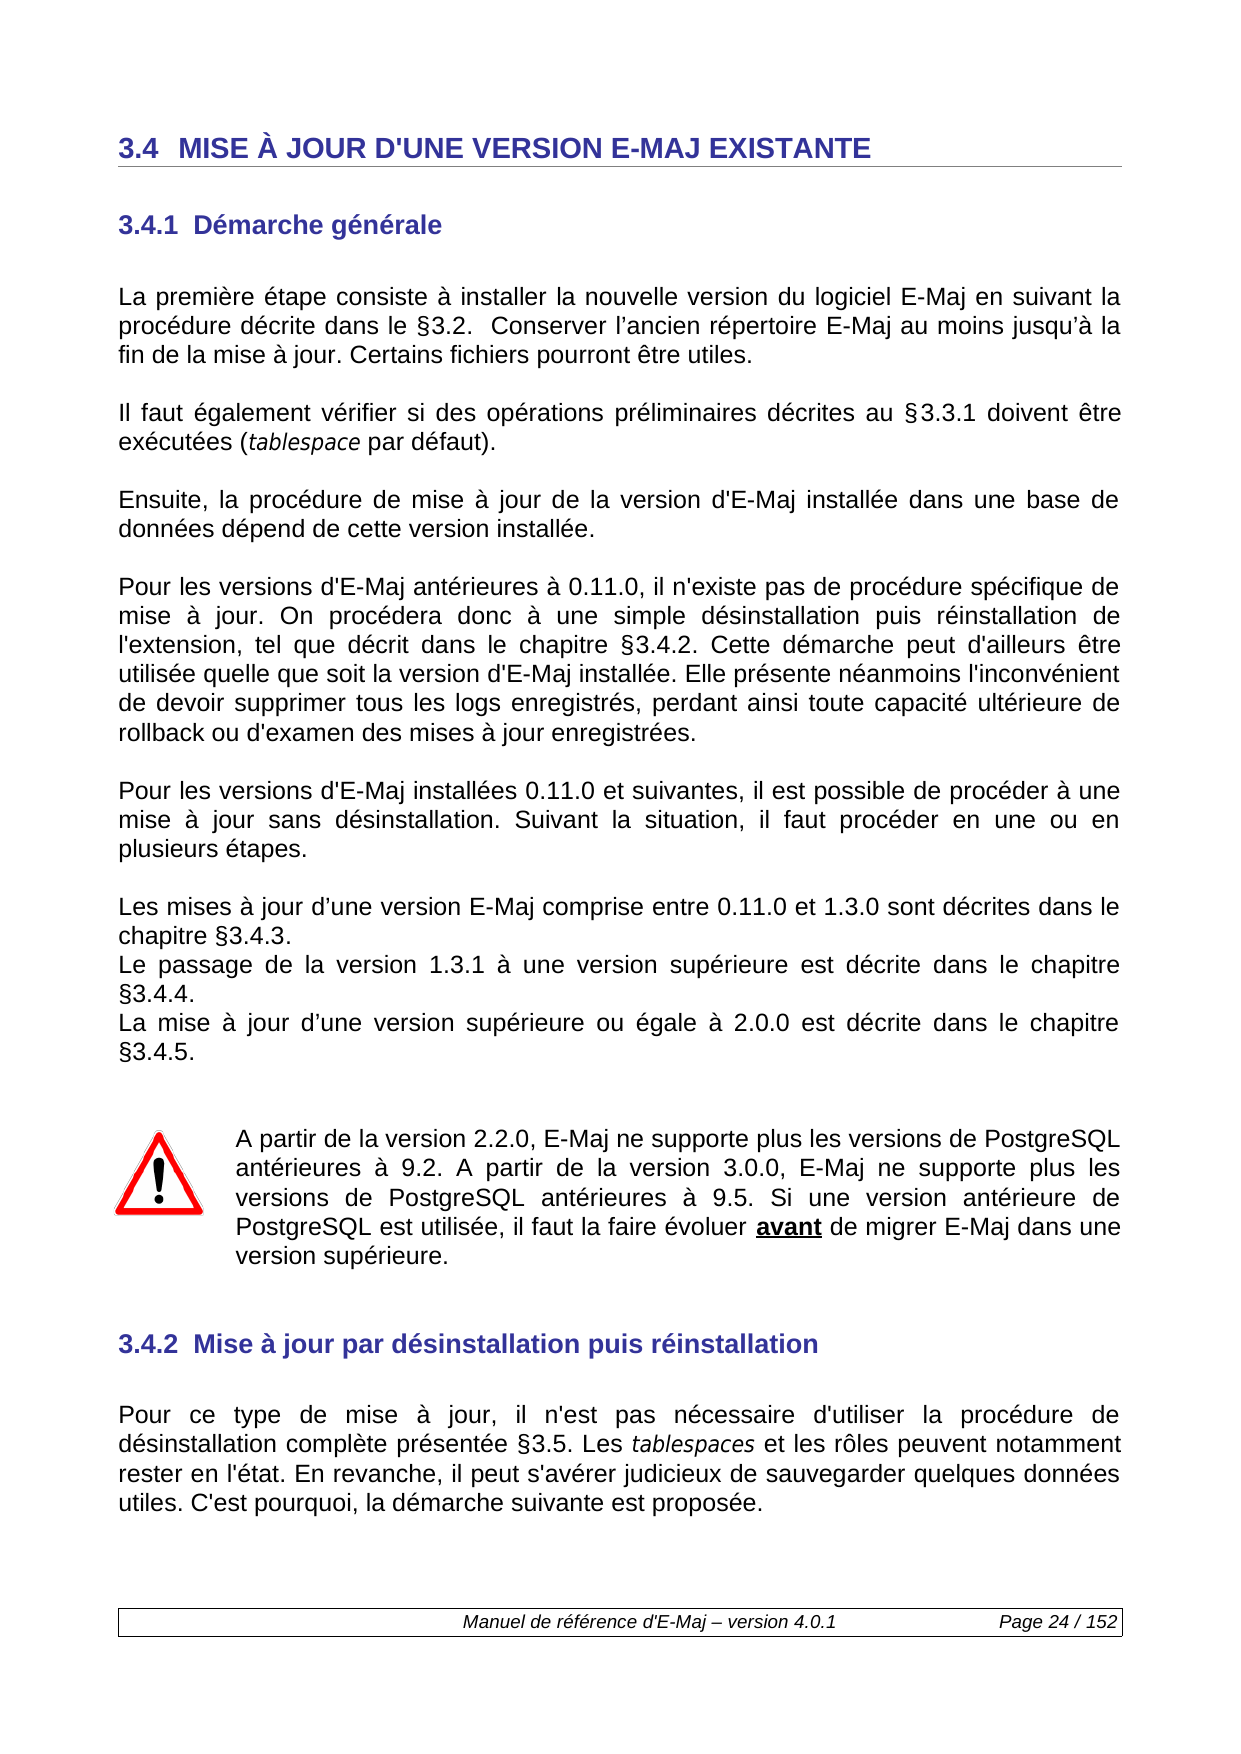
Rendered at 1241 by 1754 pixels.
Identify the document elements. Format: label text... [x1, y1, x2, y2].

subtitle Démarche générale [118, 209, 1122, 240]
text Pour les versions d'E-Maj installées 0.11.0 et suivantes, il est possible de procéder à une mise à jour sans désinstallation. Suivant la situation, il faut procéder en une ou en plusieurs étapes. [118, 776, 1122, 863]
text Le passage de la version 1.3.1 à une version supérieure est décrite dans le chapitre §3.4.4. [118, 950, 1122, 1008]
text La mise à jour d’une version supérieure ou égale à 2.0.0 est décrite dans le chapitre §3.4.5. [118, 1008, 1122, 1066]
text La première étape consiste à installer la nouvelle version du logiciel E-Maj en suivant la procédure décrite dans le §3.2. Conserver l’ancien répertoire E-Maj au moins jusqu’à la fin de la mise à jour. Certains fichiers pourront être utiles. [118, 281, 1122, 369]
text Pour les versions d'E-Maj antérieures à 0.11.0, il n'existe pas de procédure spécifique de mise à jour. On procédera donc à une simple désinstallation puis réinstallation de l'extension, tel que décrit dans le chapitre §3.4.2. Cette démarche peut d'ailleurs être utilisée quelle que soit la version d'E-Maj installée. Elle présente néanmoins l'inconvénient de devoir supprimer tous les logs enregistrés, perdant ainsi toute capacité ultérieure de rollback ou d'examen des mises à jour enregistrées. [118, 572, 1122, 746]
list Il faut également vérifier si des opérations préliminaires décrites au §3.3.1 doivent être exécutées (tablespace par défaut). [118, 398, 1122, 456]
text Pour ce type de mise à jour, il n'est pas nécessaire d'utiliser la procédure de désinstallation complète présentée §3.5. Les tablespaces et les rôles peuvent notamment rester en l'état. En revanche, il peut s'avérer judicieux de sauvegarder quelques données utiles. C'est pourquoi, la démarche suivante est proposée. [118, 1400, 1122, 1517]
text Les mises à jour d’une version E-Maj comprise entre 0.11.0 et 1.3.0 sont décrites dans le chapitre §3.4.3. [118, 892, 1122, 950]
picture [113, 1130, 204, 1216]
subtitle Mise à jour par désinstallation puis réinstallation [118, 1328, 1122, 1359]
text A partir de la version 2.2.0, E-Maj ne supporte plus les versions de PostgreSQL antérieures à 9.2. A partir de la version 3.0.0, E-Maj ne supporte plus les versions de PostgreSQL antérieures à 9.5. Si une version antérieure de PostgreSQL est utilisée, il faut la faire évoluer avant de migrer E-Maj dans une version supérieure. [235, 1124, 1122, 1269]
text Ensuite, la procédure de mise à jour de la version d'E-Maj installée dans une base de données dépend de cette version installée. [118, 485, 1122, 543]
subtitle Mise à jour d'une version E-Maj existante [118, 131, 1122, 166]
